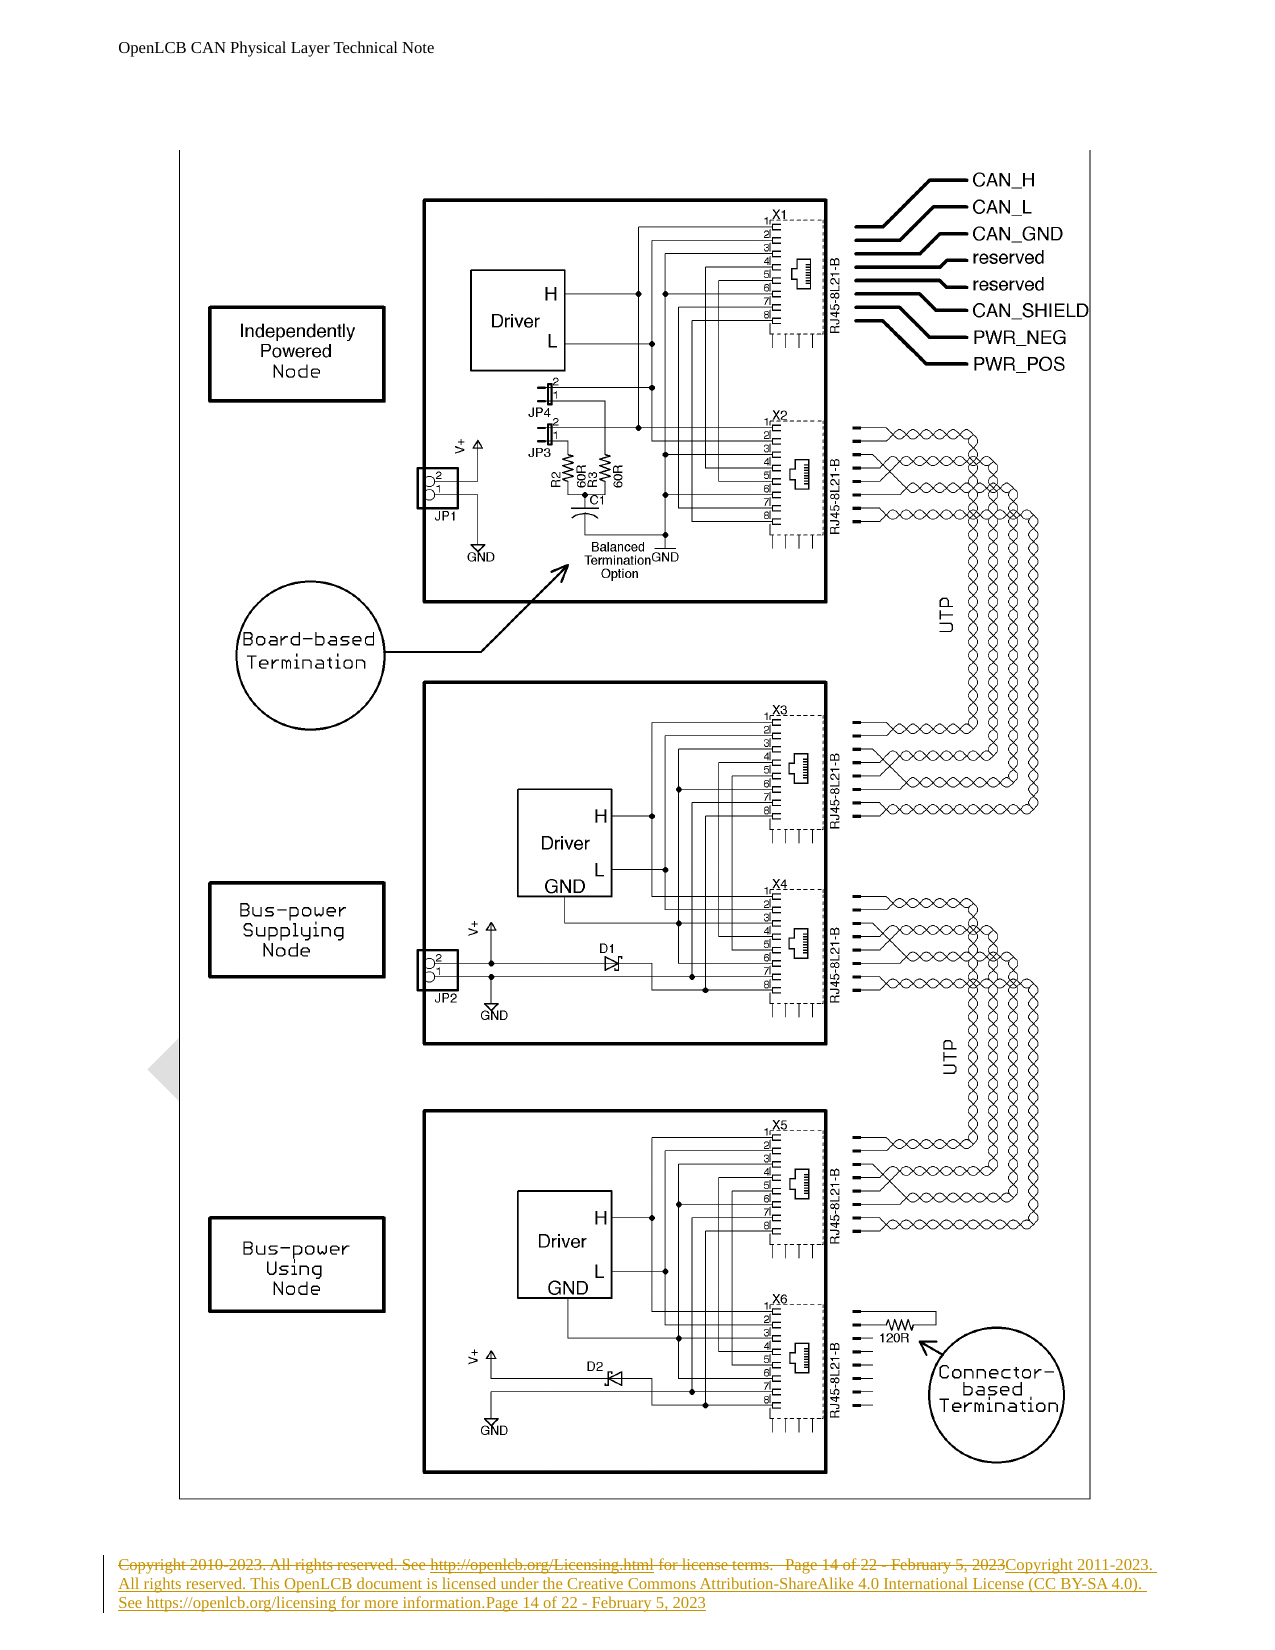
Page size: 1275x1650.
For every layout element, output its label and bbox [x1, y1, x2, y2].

picture [178, 150, 1097, 1500]
